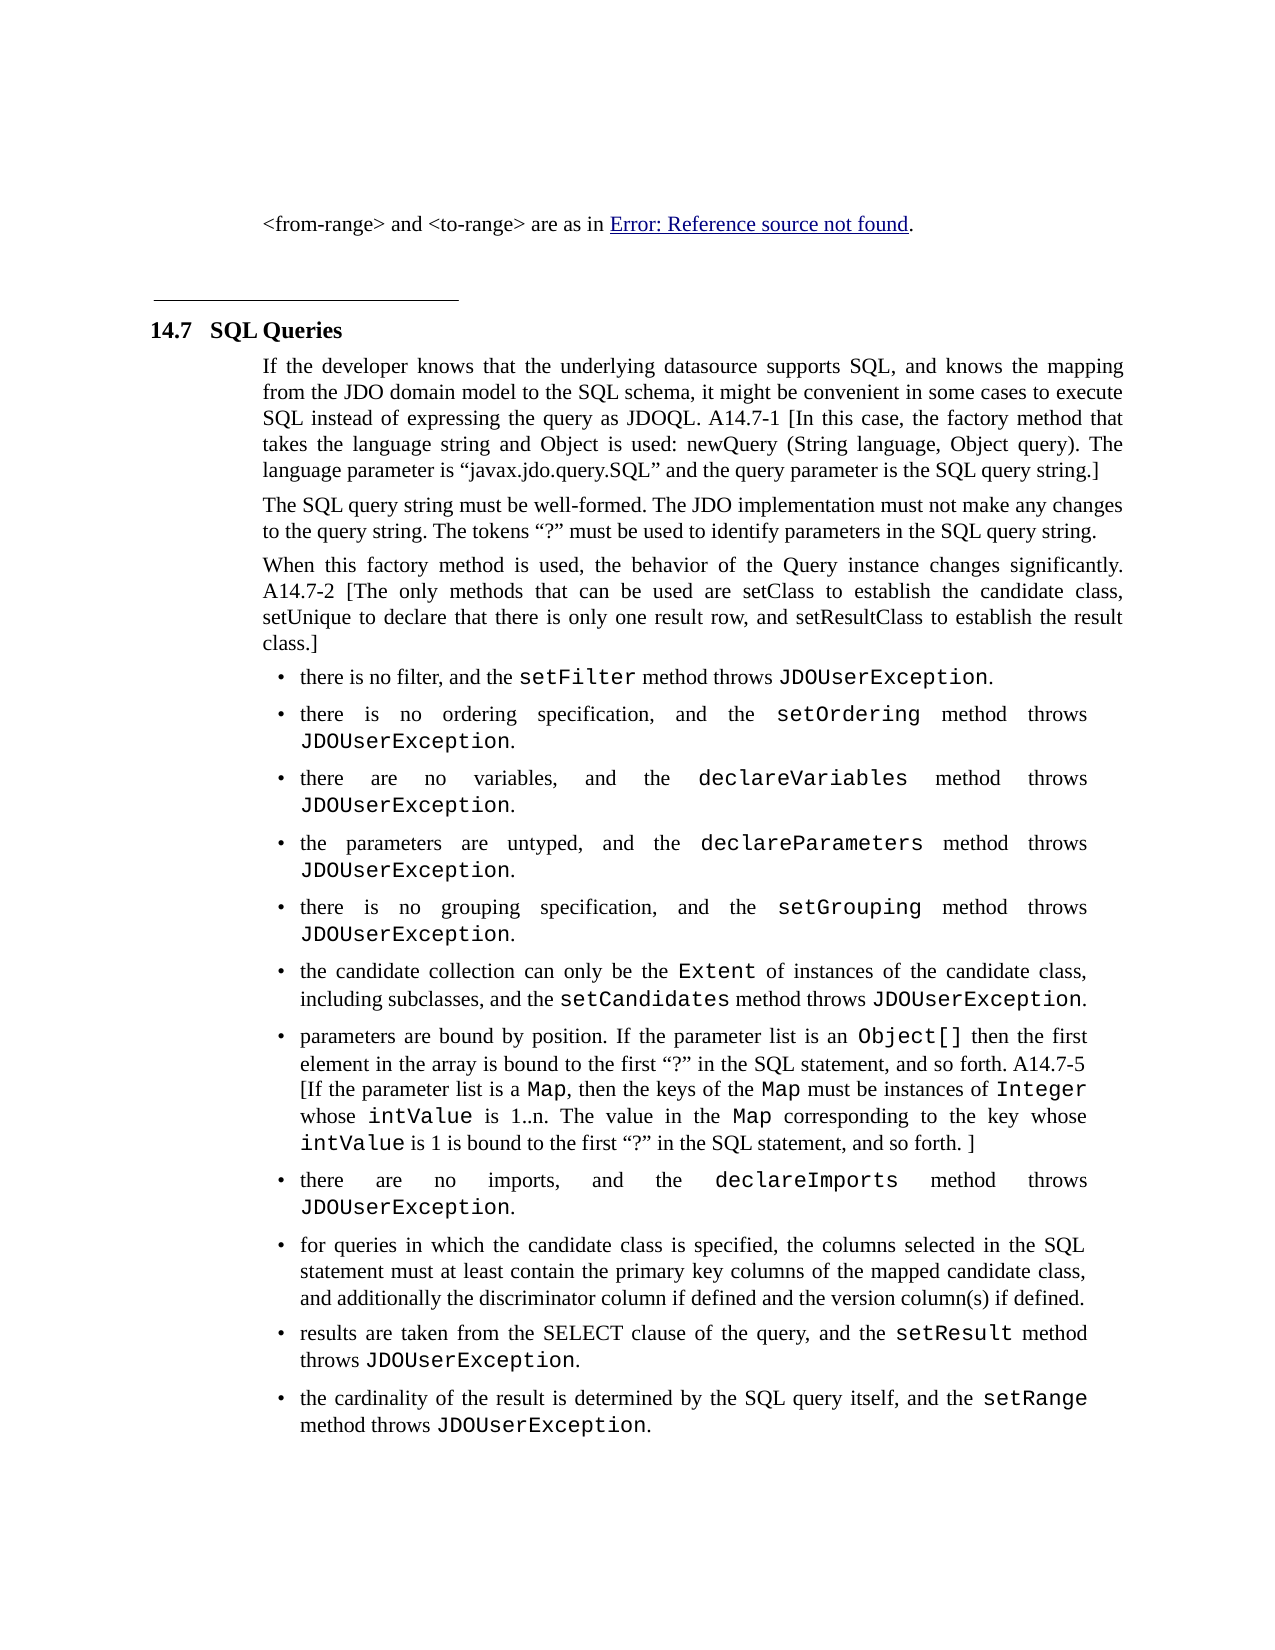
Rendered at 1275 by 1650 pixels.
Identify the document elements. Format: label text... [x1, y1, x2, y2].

text • parameters are bound by position. If the parameter list is an Object[] then the first element in the array is bound to the first “?” in the SQL statement, and so forth. A14.7-5 [If the parameter list is a Map, then the keys of the Map must be instances of Integer whose intValue is 1..n. The value in the Map corresponding to the key whose intValue is 1 is bound to the first “?” in the SQL statement, and so forth. ] [277, 1023, 1087, 1157]
text • there is no ordering specification, and the setOrdering method throws JDOUserException. [277, 701, 1087, 755]
text • the cardinality of the result is determined by the SQL query itself, and the setRange method throws JDOUserException. [277, 1384, 1087, 1438]
text • there is no filter, and the setFilter method throws JDOUserException. [277, 664, 1087, 691]
text • there are no variables, and the declareVariables method throws JDOUserException. [277, 765, 1087, 819]
subtitle SQL Queries186 [150, 316, 1125, 344]
text The SQL query string must be well-formed. The JDO implementation must not make any changes to the query string. The tokens “?” must be used to identify parameters in the SQL query string. [262, 491, 1125, 543]
text If the developer knows that the underlying datasource supports SQL, and knows the mapping from the JDO domain model to the SQL schema, it might be convenient in some cases to execute SQL instead of expressing the query as JDOQL. A14.7-1 [In this case, the factory method that takes the language string and Object is used: newQuery (String language, Object query). The language parameter is “javax.jdo.query.SQL” and the query parameter is the SQL query string.] [262, 352, 1125, 482]
text • results are taken from the SELECT clause of the query, and the setResult method throws JDOUserException. [277, 1320, 1087, 1374]
text • the candidate collection can only be the Extent of instances of the candidate class, including subclasses, and the setCandidates method throws JDOUserException. [277, 958, 1087, 1012]
text • the parameters are untyped, and the declareParameters method throws JDOUserException. [277, 830, 1087, 884]
text • there are no imports, and the declareImports method throws JDOUserException. [277, 1167, 1087, 1221]
text • there is no grouping specification, and the setGrouping method throws JDOUserException. [277, 894, 1087, 948]
text • for queries in which the candidate class is specified, the columns selected in the SQL statement must at least contain the primary key columns of the mapped candidate class, and additionally the discriminator column if defined and the version column(s) if defined. [277, 1232, 1087, 1310]
text When this factory method is used, the behavior of the Query instance changes significantly. A14.7-2 [The only methods that can be used are setClass to establish the candidate class, setUnique to declare that there is only one result row, and setResultClass to establish the result class.] [262, 551, 1125, 655]
text <from-range> and <to-range> are as in Error: Reference source not found. [262, 210, 1125, 236]
